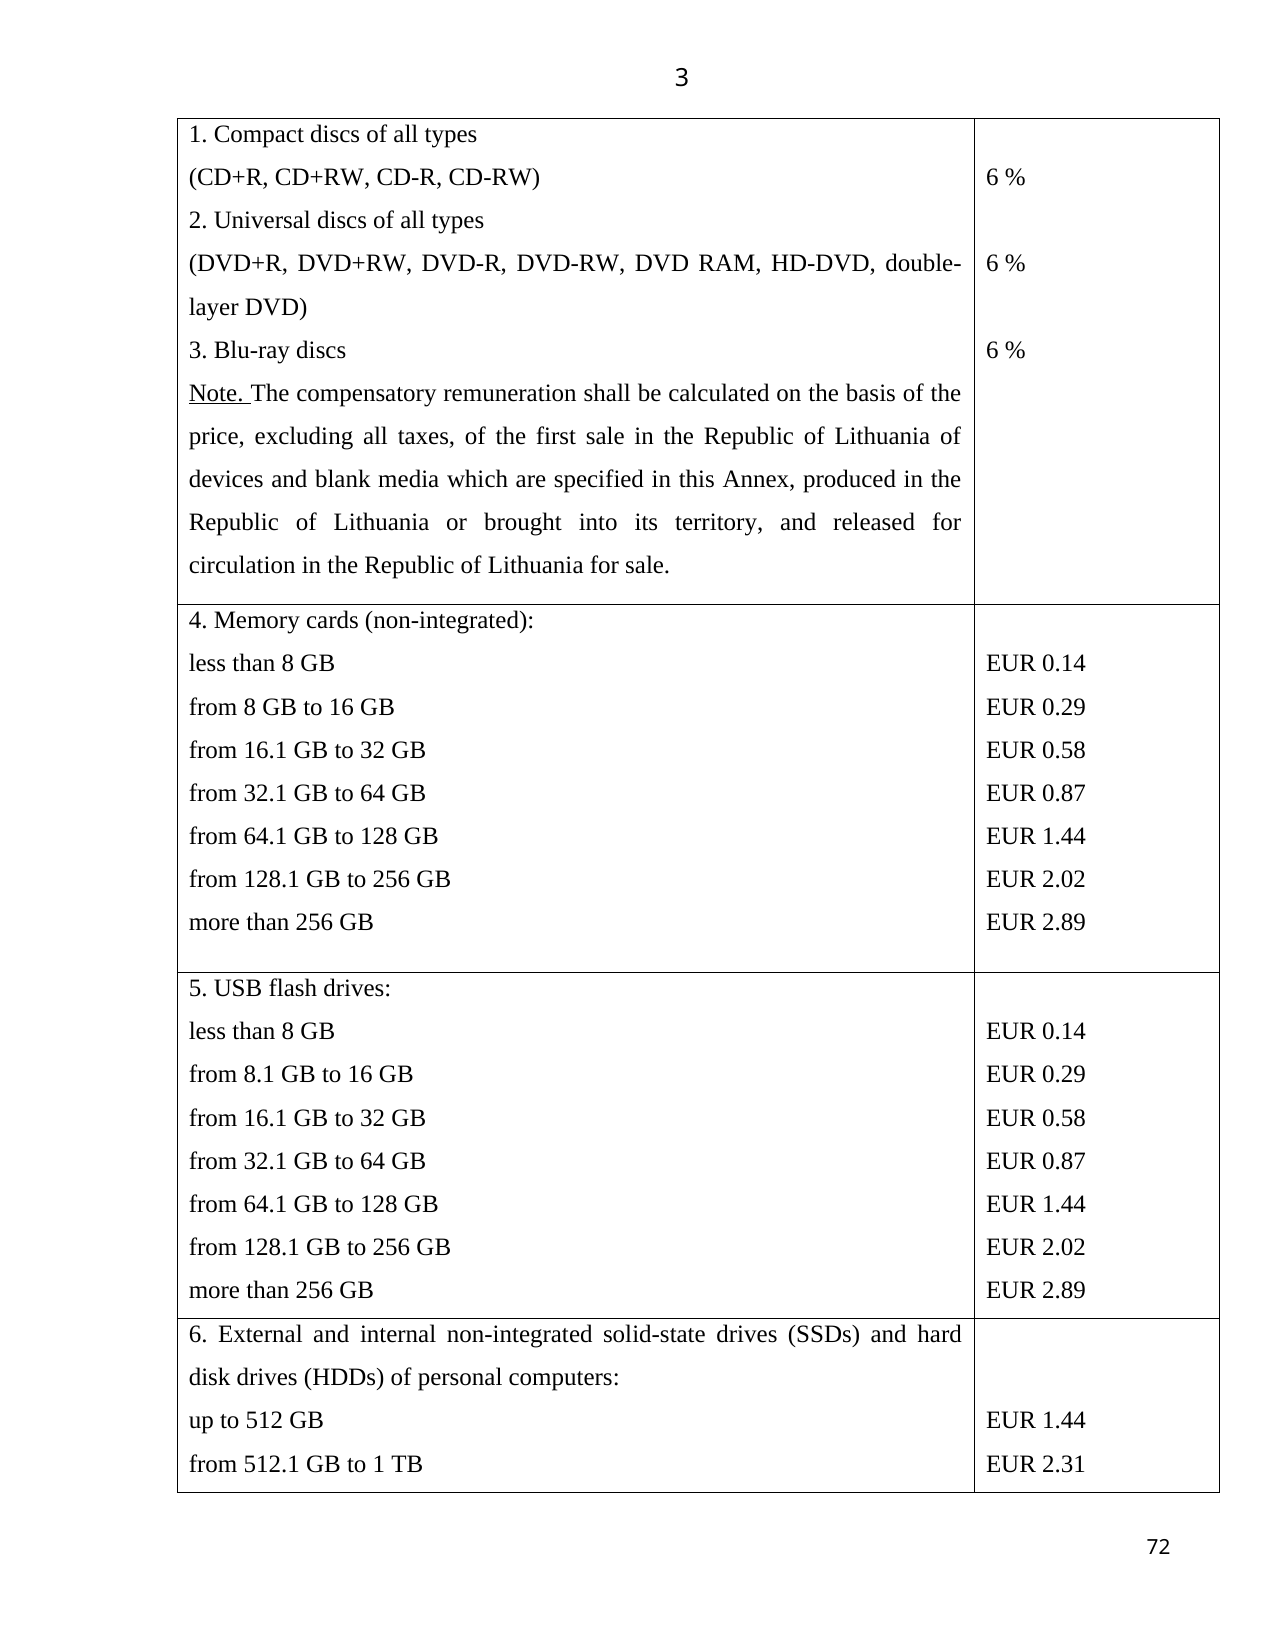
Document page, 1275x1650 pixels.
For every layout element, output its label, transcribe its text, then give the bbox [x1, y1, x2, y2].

table_cell 4. Memory cards (non-integrated): less than 8 GB from 8 GB to 16 GB from 16.1 GB to 32 GB from 32.1 GB to 64 GB from 64.1 GB to 128 GB from 128.1 GB to 256 GB more than 256 GB [178, 605, 974, 972]
table_cell EUR 0.14 EUR 0.29 EUR 0.58 EUR 0.87 EUR 1.44 EUR 2.02 EUR 2.89 [975, 973, 1219, 1318]
table_cell 1. Compact discs of all types (CD+R, CD+RW, CD-R, CD-RW) 2. Universal discs of all types (DVD+R, DVD+RW, DVD-R, DVD-RW, DVD RAM, HD-DVD, double-layer DVD) 3. Blu-ray discs Note. The compensatory remuneration shall be calculated on the basis of the price, excluding all taxes, of the first sale in the Republic of Lithuania of devices and blank media which are specified in this Annex, produced in the Republic of Lithuania or brought into its territory, and released for circulation in the Republic of Lithuania for sale. [178, 119, 974, 604]
table_cell 6. External and internal non-integrated solid-state drives (SSDs) and hard disk drives (HDDs) of personal computers: up to 512 GB from 512.1 GB to 1 TB [178, 1319, 974, 1492]
table_cell 5. USB flash drives: less than 8 GB from 8.1 GB to 16 GB from 16.1 GB to 32 GB from 32.1 GB to 64 GB from 64.1 GB to 128 GB from 128.1 GB to 256 GB more than 256 GB [178, 973, 974, 1318]
table_cell EUR 0.14 EUR 0.29 EUR 0.58 EUR 0.87 EUR 1.44 EUR 2.02 EUR 2.89 [975, 605, 1219, 972]
table_cell 6 % 6 % 6 % [975, 119, 1219, 604]
table_cell EUR 1.44 EUR 2.31 [975, 1319, 1219, 1492]
